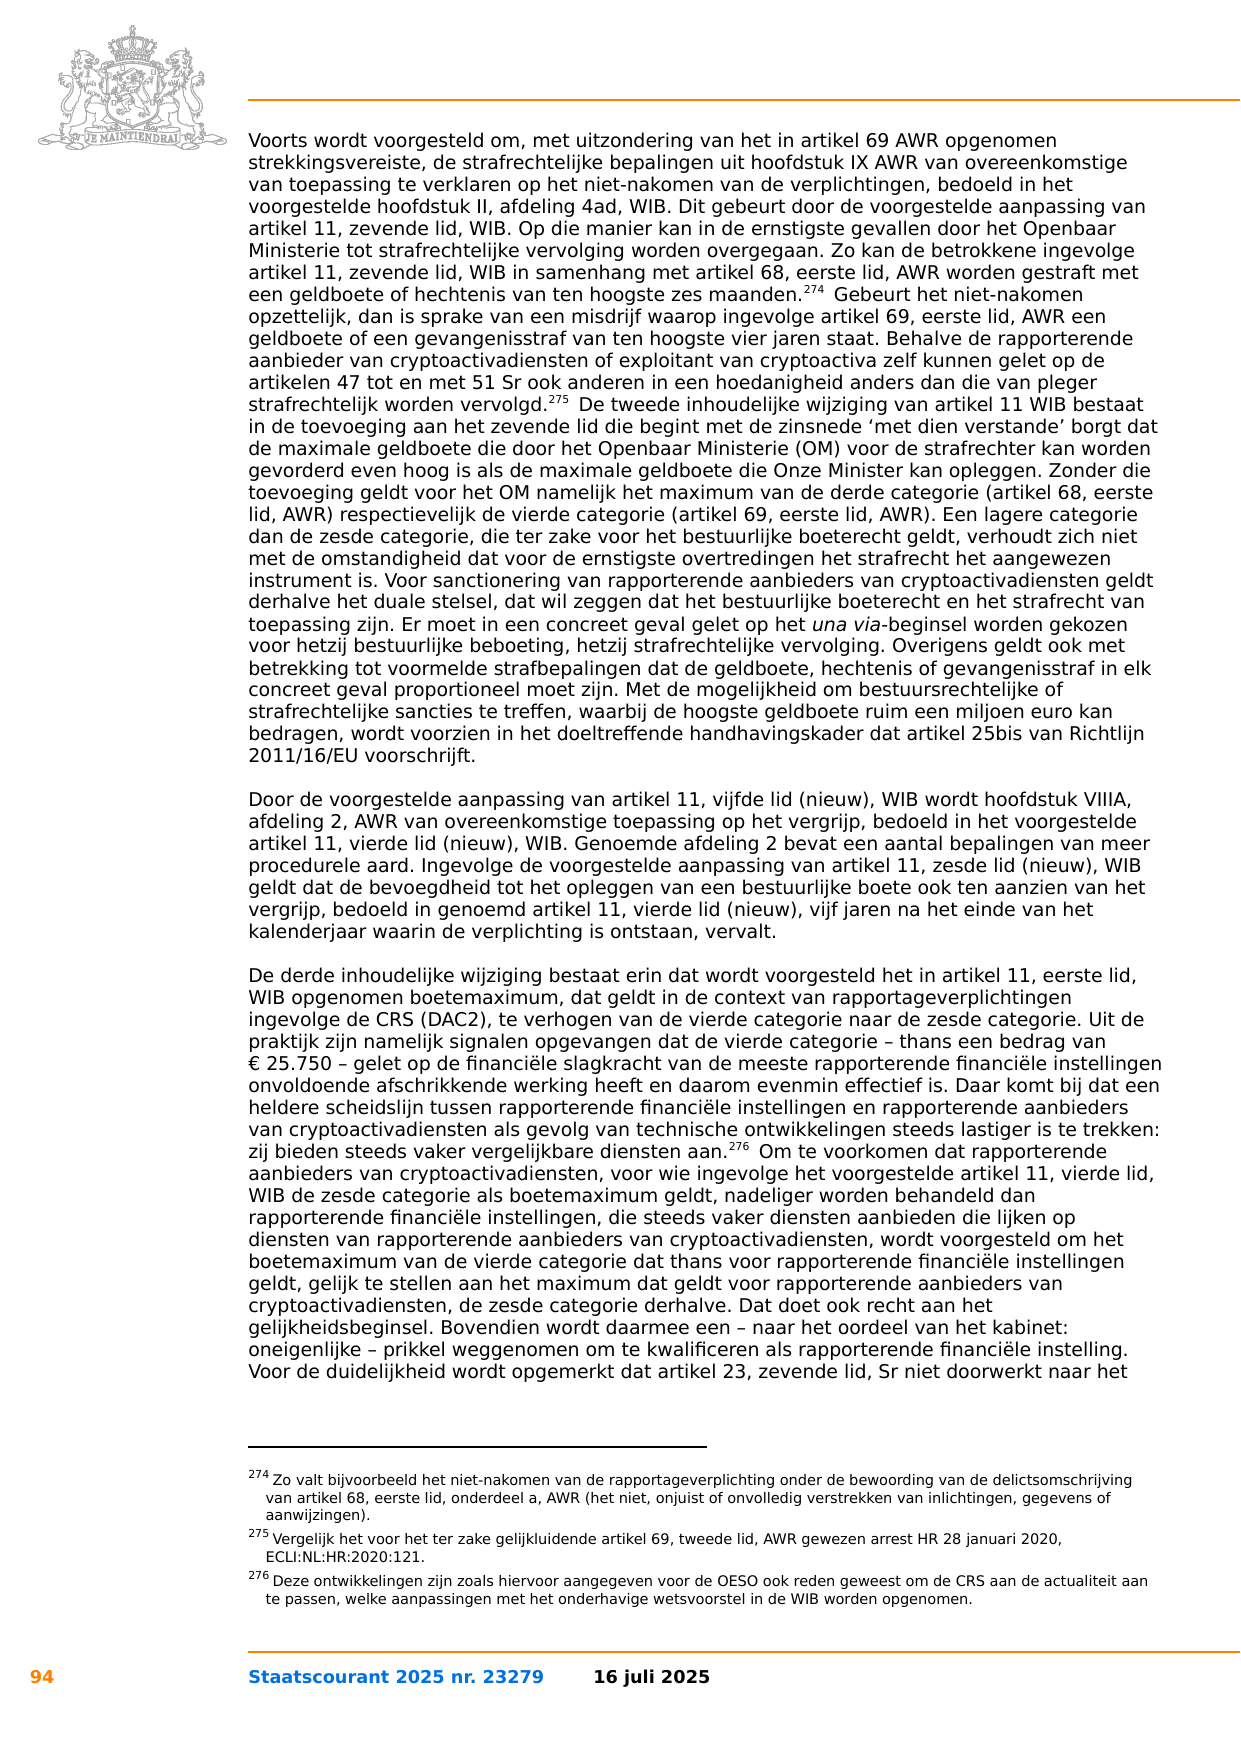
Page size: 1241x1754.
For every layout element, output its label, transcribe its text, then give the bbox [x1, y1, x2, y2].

text Zo valt bijvoorbeeld het niet-nakomen van de rapportageverplichting onder de bewoording van de delictsomschrijving van artikel 68, eerste lid, onderdeel a, AWR (het niet, onjuist of onvolledig verstrekken van inlichtingen, gegevens of aanwijzingen). [248, 1468, 1163, 1524]
text Deze ontwikkelingen zijn zoals hiervoor aangegeven voor de OESO ook reden geweest om de CRS aan de actualiteit aan te passen, welke aanpassingen met het onderhavige wetsvoorstel in de WIB worden opgenomen. [248, 1569, 1163, 1608]
text Door de voorgestelde aanpassing van artikel 11, vijfde lid (nieuw), WIB wordt hoofdstuk VIIIA, afdeling 2, AWR van overeenkomstige toepassing op het vergrijp, bedoeld in het voorgestelde artikel 11, vierde lid (nieuw), WIB. Genoemde afdeling 2 bevat een aantal bepalingen van meer procedurele aard. Ingevolge de voorgestelde aanpassing van artikel 11, zesde lid (nieuw), WIB geldt dat de bevoegdheid tot het opleggen van een bestuurlijke boete ook ten aanzien van het vergrijp, bedoeld in genoemd artikel 11, vierde lid (nieuw), vijf jaren na het einde van het kalenderjaar waarin de verplichting is ontstaan, vervalt. [248, 789, 1163, 943]
text De derde inhoudelijke wijziging bestaat erin dat wordt voorgesteld het in artikel 11, eerste lid, WIB opgenomen boetemaximum, dat geldt in de context van rapportageverplichtingen ingevolge de CRS (DAC2), te verhogen van de vierde categorie naar de zesde categorie. Uit de praktijk zijn namelijk signalen opgevangen dat de vierde categorie – thans een bedrag van € 25.750 – gelet op de financiële slagkracht van de meeste rapporterende financiële instellingen onvoldoende afschrikkende werking heeft en daarom evenmin effectief is. Daar komt bij dat een heldere scheidslijn tussen rapporterende financiële instellingen en rapporterende aanbieders van cryptoactivadiensten als gevolg van technische ontwikkelingen steeds lastiger is te trekken: zij bieden steeds vaker vergelijkbare diensten aan. Om te voorkomen dat rapporterende aanbieders van cryptoactivadiensten, voor wie ingevolge het voorgestelde artikel 11, vierde lid, WIB de zesde categorie als boetemaximum geldt, nadeliger worden behandeld dan rapporterende financiële instellingen, die steeds vaker diensten aanbieden die lijken op diensten van rapporterende aanbieders van cryptoactivadiensten, wordt voorgesteld om het boetemaximum van de vierde categorie dat thans voor rapporterende financiële instellingen geldt, gelijk te stellen aan het maximum dat geldt voor rapporterende aanbieders van cryptoactivadiensten, de zesde categorie derhalve. Dat doet ook recht aan het gelijkheidsbeginsel. Bovendien wordt daarmee een – naar het oordeel van het kabinet: oneigenlijke – prikkel weggenomen om te kwalificeren als rapporterende financiële instelling. Voor de duidelijkheid wordt opgemerkt dat artikel 23, zevende lid, Sr niet doorwerkt naar het [248, 965, 1163, 1382]
text Voorts wordt voorgesteld om, met uitzondering van het in artikel 69 AWR opgenomen strekkingsvereiste, de strafrechtelijke bepalingen uit hoofdstuk IX AWR van overeenkomstige van toepassing te verklaren op het niet-nakomen van de verplichtingen, bedoeld in het voorgestelde hoofdstuk II, afdeling 4ad, WIB. Dit gebeurt door de voorgestelde aanpassing van artikel 11, zevende lid, WIB. Op die manier kan in de ernstigste gevallen door het Openbaar Ministerie tot strafrechtelijke vervolging worden overgegaan. Zo kan de betrokkene ingevolge artikel 11, zevende lid, WIB in samenhang met artikel 68, eerste lid, AWR worden gestraft met een geldboete of hechtenis van ten hoogste zes maanden. Gebeurt het niet-nakomen opzettelijk, dan is sprake van een misdrijf waarop ingevolge artikel 69, eerste lid, AWR een geldboete of een gevangenisstraf van ten hoogste vier jaren staat. Behalve de rapporterende aanbieder van cryptoactivadiensten of exploitant van cryptoactiva zelf kunnen gelet op de artikelen 47 tot en met 51 Sr ook anderen in een hoedanigheid anders dan die van pleger strafrechtelijk worden vervolgd. De tweede inhoudelijke wijziging van artikel 11 WIB bestaat in de toevoeging aan het zevende lid die begint met de zinsnede ‘met dien verstande’ borgt dat de maximale geldboete die door het Openbaar Ministerie (OM) voor de strafrechter kan worden gevorderd even hoog is als de maximale geldboete die Onze Minister kan opleggen. Zonder die toevoeging geldt voor het OM namelijk het maximum van de derde categorie (artikel 68, eerste lid, AWR) respectievelijk de vierde categorie (artikel 69, eerste lid, AWR). Een lagere categorie dan de zesde categorie, die ter zake voor het bestuurlijke boeterecht geldt, verhoudt zich niet met de omstandigheid dat voor de ernstigste overtredingen het strafrecht het aangewezen instrument is. Voor sanctionering van rapporterende aanbieders van cryptoactivadiensten geldt derhalve het duale stelsel, dat wil zeggen dat het bestuurlijke boeterecht en het strafrecht van toepassing zijn. Er moet in een concreet geval gelet op het una via-beginsel worden gekozen voor hetzij bestuurlijke beboeting, hetzij strafrechtelijke vervolging. Overigens geldt ook met betrekking tot voormelde strafbepalingen dat de geldboete, hechtenis of gevangenisstraf in elk concreet geval proportioneel moet zijn. Met de mogelijkheid om bestuursrechtelijke of strafrechtelijke sancties te treffen, waarbij de hoogste geldboete ruim een miljoen euro kan bedragen, wordt voorzien in het doeltreffende handhavingskader dat artikel 25bis van Richtlijn 2011/16/EU voorschrijft. [248, 130, 1163, 767]
picture [38, 25, 227, 150]
text Vergelijk het voor het ter zake gelijkluidende artikel 69, tweede lid, AWR gewezen arrest HR 28 januari 2020, ECLI:NL:HR:2020:121. [248, 1527, 1163, 1566]
